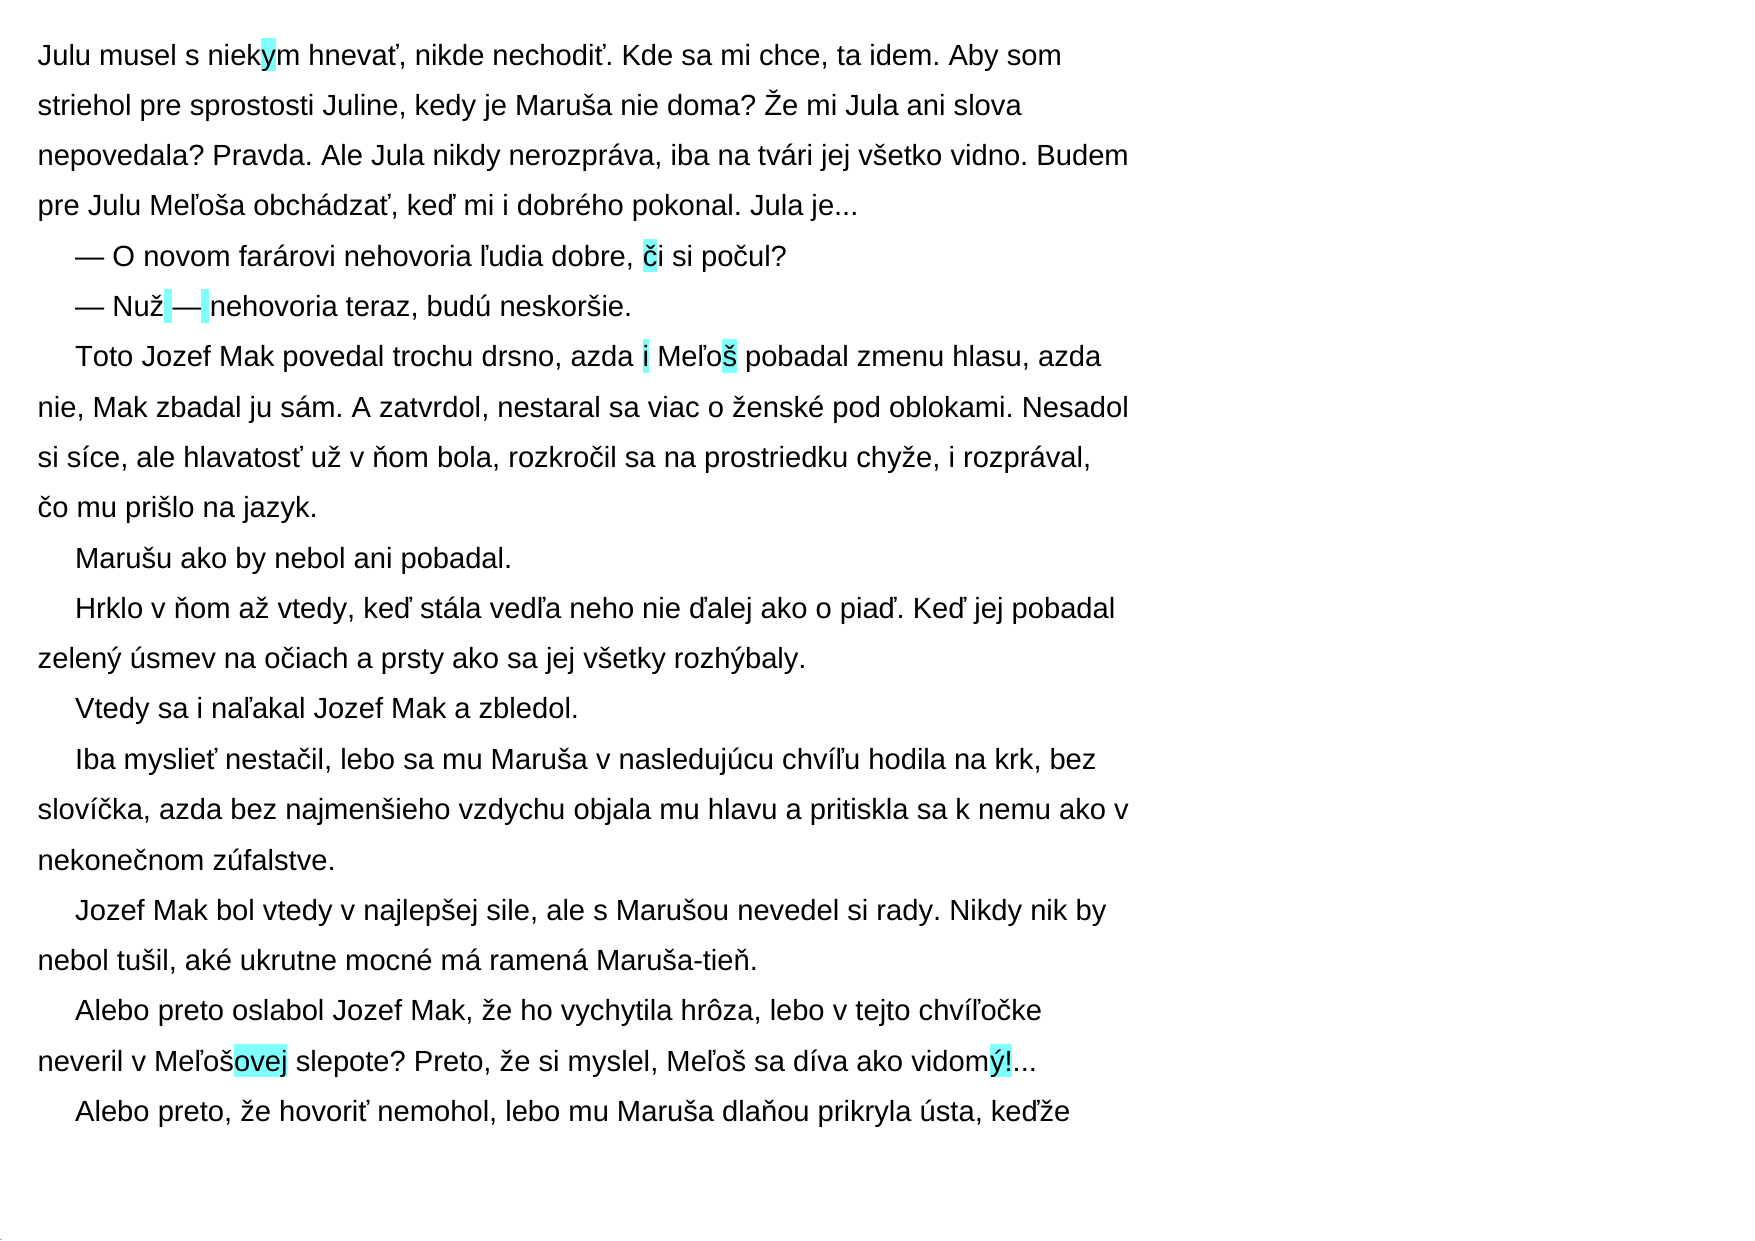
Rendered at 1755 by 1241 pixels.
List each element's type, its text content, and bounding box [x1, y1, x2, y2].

text — O novom farárovi nehovoria ľudia dobre, či si počul? [37, 239, 1130, 272]
text Marušu ako by nebol ani pobadal. [37, 541, 1130, 574]
text Jozef Mak bol vtedy v najlepšej sile, ale s Marušou nevedel si rady. Nikdy nik by nebol tušil, aké ukrutne mocné má ramená Maruša-tieň. [37, 893, 1130, 977]
text Julu musel s niekym hnevať, nikde nechodiť. Kde sa mi chce, ta idem. Aby som striehol pre sprostosti Juline, kedy je Maruša nie doma? Že mi Jula ani slova nepovedala? Pravda. Ale Jula nikdy nerozpráva, iba na tvári jej všetko vidno. Budem pre Julu Meľoša obchádzať, keď mi i dobrého pokonal. Jula je... [37, 37, 1130, 222]
text Alebo preto oslabol Jozef Mak, že ho vychytila hrôza, lebo v tejto chvíľočke neveril v Meľošovej slepote? Preto, že si myslel, Meľoš sa díva ako vidomý!... [37, 993, 1130, 1077]
text — Nuž — nehovoria teraz, budú neskoršie. [37, 289, 1130, 323]
text Hrklo v ňom až vtedy, keď stála vedľa neho nie ďalej ako o piaď. Keď jej pobadal zelený úsmev na očiach a prsty ako sa jej všetky rozhýbaly. [37, 591, 1130, 675]
text Iba myslieť nestačil, lebo sa mu Maruša v nasledujúcu chvíľu hodila na krk, bez slovíčka, azda bez najmenšieho vzdychu objala mu hlavu a pritiskla sa k nemu ako v nekonečnom zúfalstve. [37, 742, 1130, 876]
text Vtedy sa i naľakal Jozef Mak a zbledol. [37, 692, 1130, 725]
text Toto Jozef Mak povedal trochu drsno, azda i Meľoš pobadal zmenu hlasu, azda nie, Mak zbadal ju sám. A zatvrdol, nestaral sa viac o ženské pod oblokami. Nesadol si síce, ale hlavatosť už v ňom bola, rozkročil sa na prostriedku chyže, i rozprával, čo mu prišlo na jazyk. [37, 339, 1130, 524]
text Alebo preto, že hovoriť nemohol, lebo mu Maruša dlaňou prikryla ústa, keďže [37, 1094, 1130, 1128]
